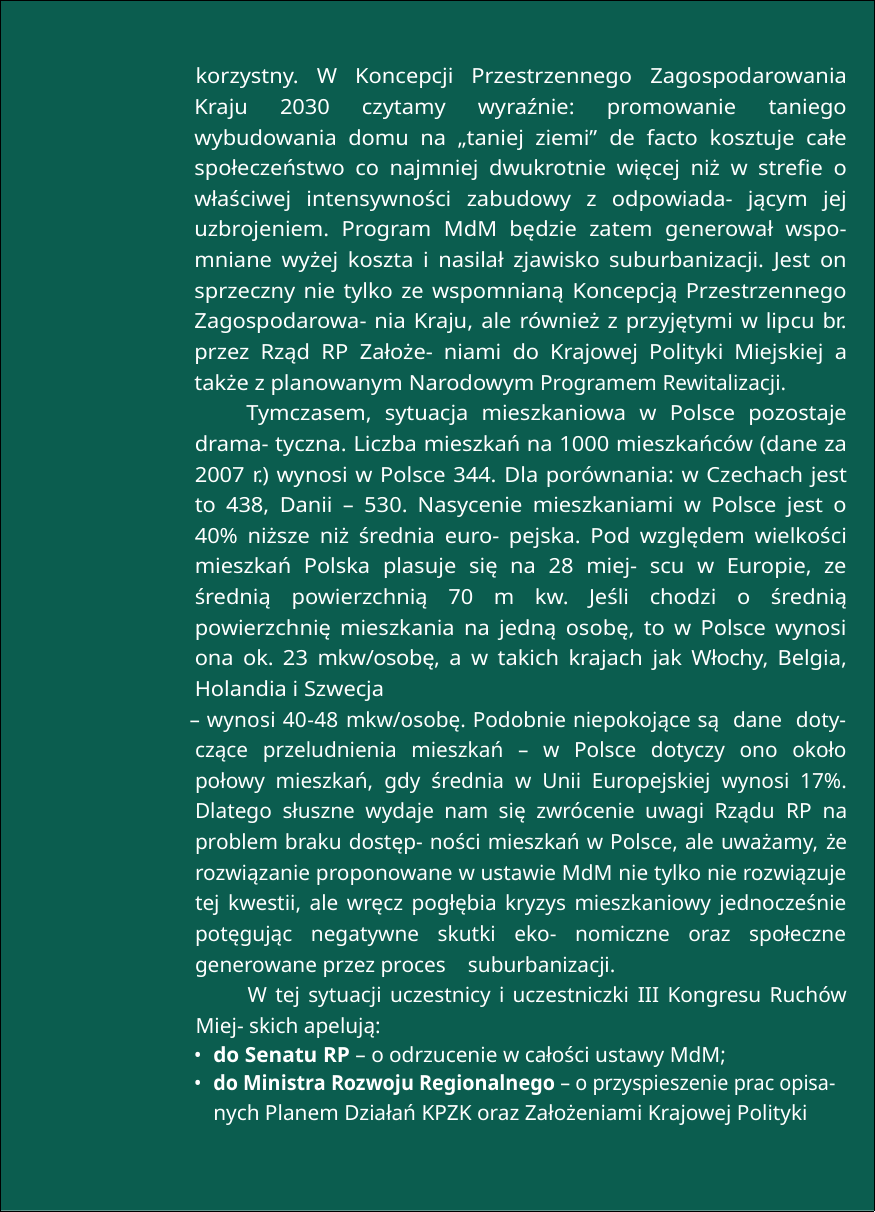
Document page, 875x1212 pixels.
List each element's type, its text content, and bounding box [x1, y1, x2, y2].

text Tymczasem, sytuacja mieszkaniowa w Polsce pozostaje drama- tyczna. Liczba mieszkań na 1000 mieszkańców (dane za 2007 r.) wynosi w Polsce 344. Dla porównania: w Czechach jest to 438, Danii – 530. Nasycenie mieszkaniami w Polsce jest o 40% niższe niż średnia euro- pejska. Pod względem wielkości mieszkań Polska plasuje się na 28 miej- scu w Europie, ze średnią powierzchnią 70 m kw. Jeśli chodzi o średnią powierzchnię mieszkania na jedną osobę, to w Polsce wynosi ona ok. 23 mkw/osobę, a w takich krajach jak Włochy, Belgia, Holandia i Szwecja [194, 398, 847, 702]
text – wynosi 40-48 mkw/osobę. Podobnie niepokojące są dane doty- czące przeludnienia mieszkań – w Polsce dotyczy ono około połowy mieszkań, gdy średnia w Unii Europejskiej wynosi 17%. Dlatego słuszne wydaje nam się zwrócenie uwagi Rządu RP na problem braku dostęp- ności mieszkań w Polsce, ale uważamy, że rozwiązanie proponowane w ustawie MdM nie tylko nie rozwiązuje tej kwestii, ale wręcz pogłębia kryzys mieszkaniowy jednocześnie potęgując negatywne skutki eko- nomiczne oraz społeczne generowane przez proces suburbanizacji. [189, 705, 847, 978]
text W tej sytuacji uczestnicy i uczestniczki III Kongresu Ruchów Miej- skich apelują: [195, 980, 847, 1039]
list do Ministra Rozwoju Regionalnego – o przyspieszenie prac opisa- nych Planem Działań KPZK oraz Założeniami Krajowej Polityki [193, 1068, 840, 1127]
list do Senatu RP – o odrzucenie w całości ustawy MdM; [193, 1042, 857, 1068]
text korzystny. W Koncepcji Przestrzennego Zagospodarowania Kraju 2030 czytamy wyraźnie: promowanie taniego wybudowania domu na „taniej ziemi” de facto kosztuje całe społeczeństwo co najmniej dwukrotnie więcej niż w strefie o właściwej intensywności zabudowy z odpowiada- jącym jej uzbrojeniem. Program MdM będzie zatem generował wspo- mniane wyżej koszta i nasilał zjawisko suburbanizacji. Jest on sprzeczny nie tylko ze wspomnianą Koncepcją Przestrzennego Zagospodarowa- nia Kraju, ale również z przyjętymi w lipcu br. przez Rząd RP Założe- niami do Krajowej Polityki Miejskiej a także z planowanym Narodowym Programem Rewitalizacji. [194, 61, 847, 396]
